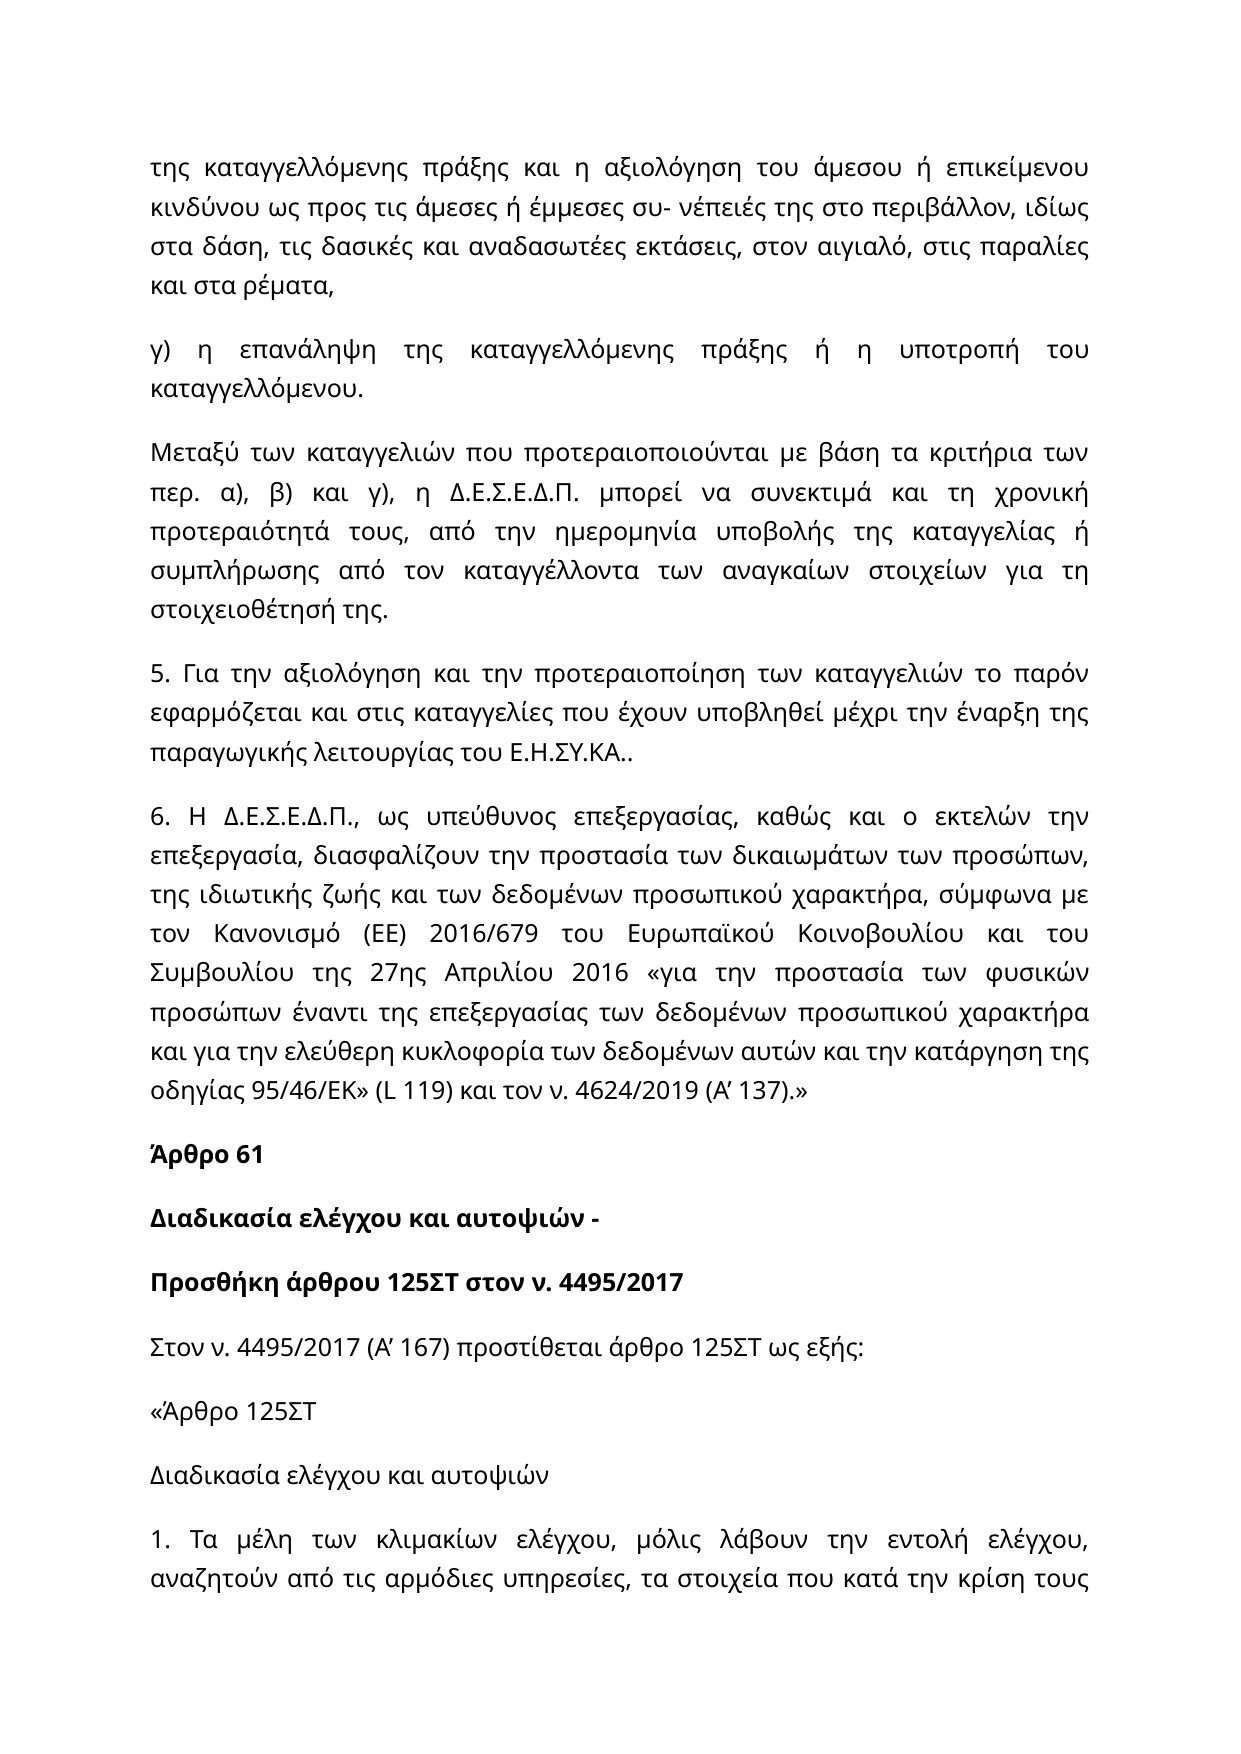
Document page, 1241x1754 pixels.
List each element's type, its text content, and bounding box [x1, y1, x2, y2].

text 5. Για την αξιολόγηση και την προτεραιοποίηση των καταγγελιών το παρόν εφαρμόζεται και στις καταγγελίες που έχουν υποβληθεί μέχρι την έναρξη της παραγωγικής λειτουργίας του Ε.Η.ΣΥ.ΚΑ.. [150, 656, 1090, 768]
text Άρθρo 61 [150, 1137, 1090, 1171]
text Διαδικασία ελέγχου και αυτοψιών [150, 1457, 1090, 1492]
text Στον ν. 4495/2017 (Α’ 167) προστίθεται άρθρο 125ΣΤ ως εξής: [150, 1329, 1090, 1363]
text Μεταξύ των καταγγελιών που προτεραιοποιούνται με βάση τα κριτήρια των περ. α), β) και γ), η Δ.Ε.Σ.Ε.Δ.Π. μπορεί να συνεκτιμά και τη χρονική προτεραιότητά τους, από την ημερομηνία υποβολής της καταγγελίας ή συμπλήρωσης από τον καταγγέλλοντα των αναγκαίων στοιχείων για τη στοιχειοθέτησή της. [150, 435, 1090, 626]
text Προσθήκη άρθρου 125ΣΤ στον ν. 4495/2017 [150, 1265, 1090, 1299]
text 6. Η Δ.Ε.Σ.Ε.Δ.Π., ως υπεύθυνος επεξεργασίας, καθώς και ο εκτελών την επεξεργασία, διασφαλίζουν την προστασία των δικαιωμάτων των προσώπων, της ιδιωτικής ζωής και των δεδομένων προσωπικού χαρακτήρα, σύμφωνα με τον Κανονισμό (ΕΕ) 2016/679 του Ευρωπαϊκού Κοινοβουλίου και του Συμβουλίου της 27ης Απριλίου 2016 «για την προστασία των φυσικών προσώπων έναντι της επεξεργασίας των δεδομένων προσωπικού χαρακτήρα και για την ελεύθερη κυκλοφορία των δεδομένων αυτών και την κατάργηση της οδηγίας 95/46/ΕΚ» (L 119) και τον ν. 4624/2019 (Α’ 137).» [150, 798, 1090, 1107]
text γ) η επανάληψη της καταγγελλόμενης πράξης ή η υποτροπή του καταγγελλόμενου. [150, 332, 1090, 405]
text Διαδικασία ελέγχου και αυτοψιών - [150, 1201, 1090, 1235]
text της καταγγελλόμενης πράξης και η αξιολόγηση του άμεσου ή επικείμενου κινδύνου ως προς τις άμεσες ή έμμεσες συ- νέπειές της στο περιβάλλον, ιδίως στα δάση, τις δασικές και αναδασωτέες εκτάσεις, στον αιγιαλό, στις παραλίες και στα ρέματα, [150, 150, 1090, 302]
text 1. Τα μέλη των κλιμακίων ελέγχου, μόλις λάβουν την εντολή ελέγχου, αναζητούν από τις αρμόδιες υπηρεσίες, τα στοιχεία που κατά την κρίση τους [150, 1522, 1090, 1595]
text «Άρθρο 125ΣΤ [150, 1393, 1090, 1427]
